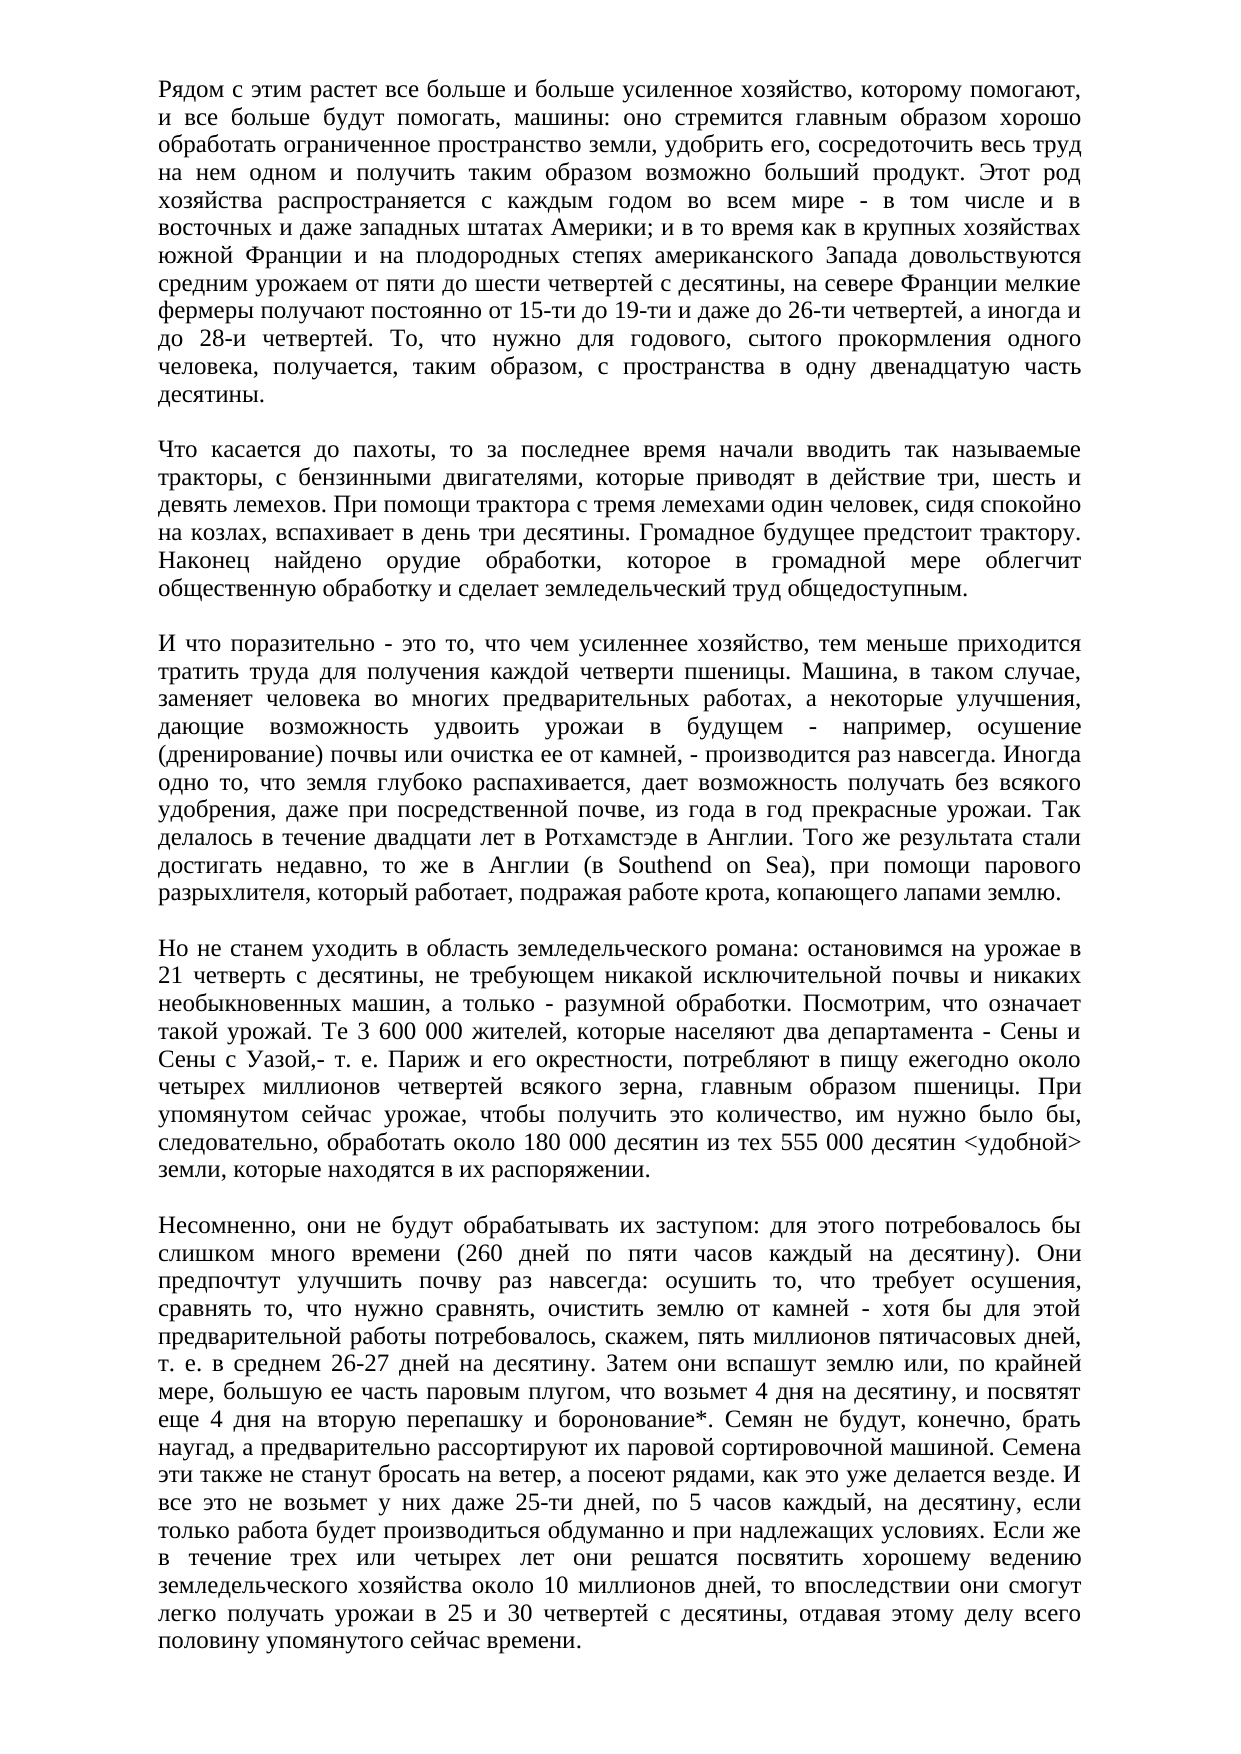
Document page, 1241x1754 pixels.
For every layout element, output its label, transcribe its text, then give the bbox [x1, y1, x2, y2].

text Что касается до пахоты, то за последнее время начали вводить так называемые тракторы, с бензинными двигателями, которые приводят в действие три, шесть и девять лемехов. При помощи трактора с тремя лемехами один человек, сидя спокойно на козлах, вспахивает в день три десятины. Громадное будущее предстоит трактору. Наконец найдено орудие обработки, которое в громадной мере облегчит общественную обработку и сделает земледельческий труд общедоступным. [158, 435, 1082, 601]
text И что поразительно - это то, что чем усиленнее хозяйство, тем меньше приходится тратить труда для получения каждой четверти пшеницы. Машина, в таком случае, заменяет человека во многих предварительных работах, а некоторые улучшения, дающие возможность удвоить урожаи в будущем - например, осушение (дренирование) почвы или очистка ее от камней, - производится раз навсегда. Иногда одно то, что земля глубоко распахивается, дает возможность получать без всякого удобрения, даже при посредственной почве, из года в год прекрасные урожаи. Так делалось в течение двадцати лет в Ротхамстэде в Англии. Того же результата стали достигать недавно, то же в Англии (в Southend on Sea), при помощи парового разрыхлителя, который работает, подражая работе крота, копающего лапами землю. [158, 629, 1082, 906]
text Но не станем уходить в область земледельческого романа: остановимся на урожае в 21 четверть с десятины, не требующем никакой исключительной почвы и никаких необыкновенных машин, а только - разумной обработки. Посмотрим, что означает такой урожай. Те 3 600 000 жителей, которые населяют два департамента - Сены и Сены с Уазой,- т. е. Париж и его окрестности, потребляют в пищу ежегодно около четырех миллионов четвертей всякого зерна, главным образом пшеницы. При упомянутом сейчас урожае, чтобы получить это количество, им нужно было бы, следовательно, обработать около 180 000 десятин из тех 555 000 десятин <удобной> земли, которые находятся в их распоряжении. [158, 934, 1082, 1183]
text Рядом с этим растет все больше и больше усиленное хозяйство, которому помогают, и все больше будут помогать, машины: оно стремится главным образом хорошо обработать ограниченное пространство земли, удобрить его, сосредоточить весь труд на нем одном и получить таким образом возможно больший продукт. Этот род хозяйства распространяется с каждым годом во всем мире - в том числе и в восточных и даже западных штатах Америки; и в то время как в крупных хозяйствах южной Франции и на плодородных степях американского Запада довольствуются средним урожаем от пяти до шести четвертей с десятины, на севере Франции мелкие фермеры получают постоянно от 15-ти до 19-ти и даже до 26-ти четвертей, а иногда и до 28-и четвертей. То, что нужно для годового, сытого прокормления одного человека, получается, таким образом, с пространства в одну двенадцатую часть десятины. [158, 75, 1082, 407]
text Несомненно, они не будут обрабатывать их заступом: для этого потребовалось бы слишком много времени (260 дней по пяти часов каждый на десятину). Они предпочтут улучшить почву раз навсегда: осушить то, что требует осушения, сравнять то, что нужно сравнять, очистить землю от камней - хотя бы для этой предварительной работы потребовалось, скажем, пять миллионов пятичасовых дней, т. е. в среднем 26-27 дней на десятину. Затем они вспашут землю или, по крайней мере, большую ее часть паровым плугом, что возьмет 4 дня на десятину, и посвятят еще 4 дня на вторую перепашку и боронование*. Семян не будут, конечно, брать наугад, а предварительно рассортируют их паровой сортировочной машиной. Семена эти также не станут бросать на ветер, а посеют рядами, как это уже делается везде. И все это не возьмет у них даже 25-ти дней, по 5 часов каждый, на десятину, если только работа будет производиться обдуманно и при надлежащих условиях. Если же в течение трех или четырех лет они решатся посвятить хорошему ведению земледельческого хозяйства около 10 миллионов дней, то впоследствии они смогут легко получать урожаи в 25 и 30 четвертей с десятины, отдавая этому делу всего половину упомянутого сейчас времени. [158, 1211, 1082, 1654]
